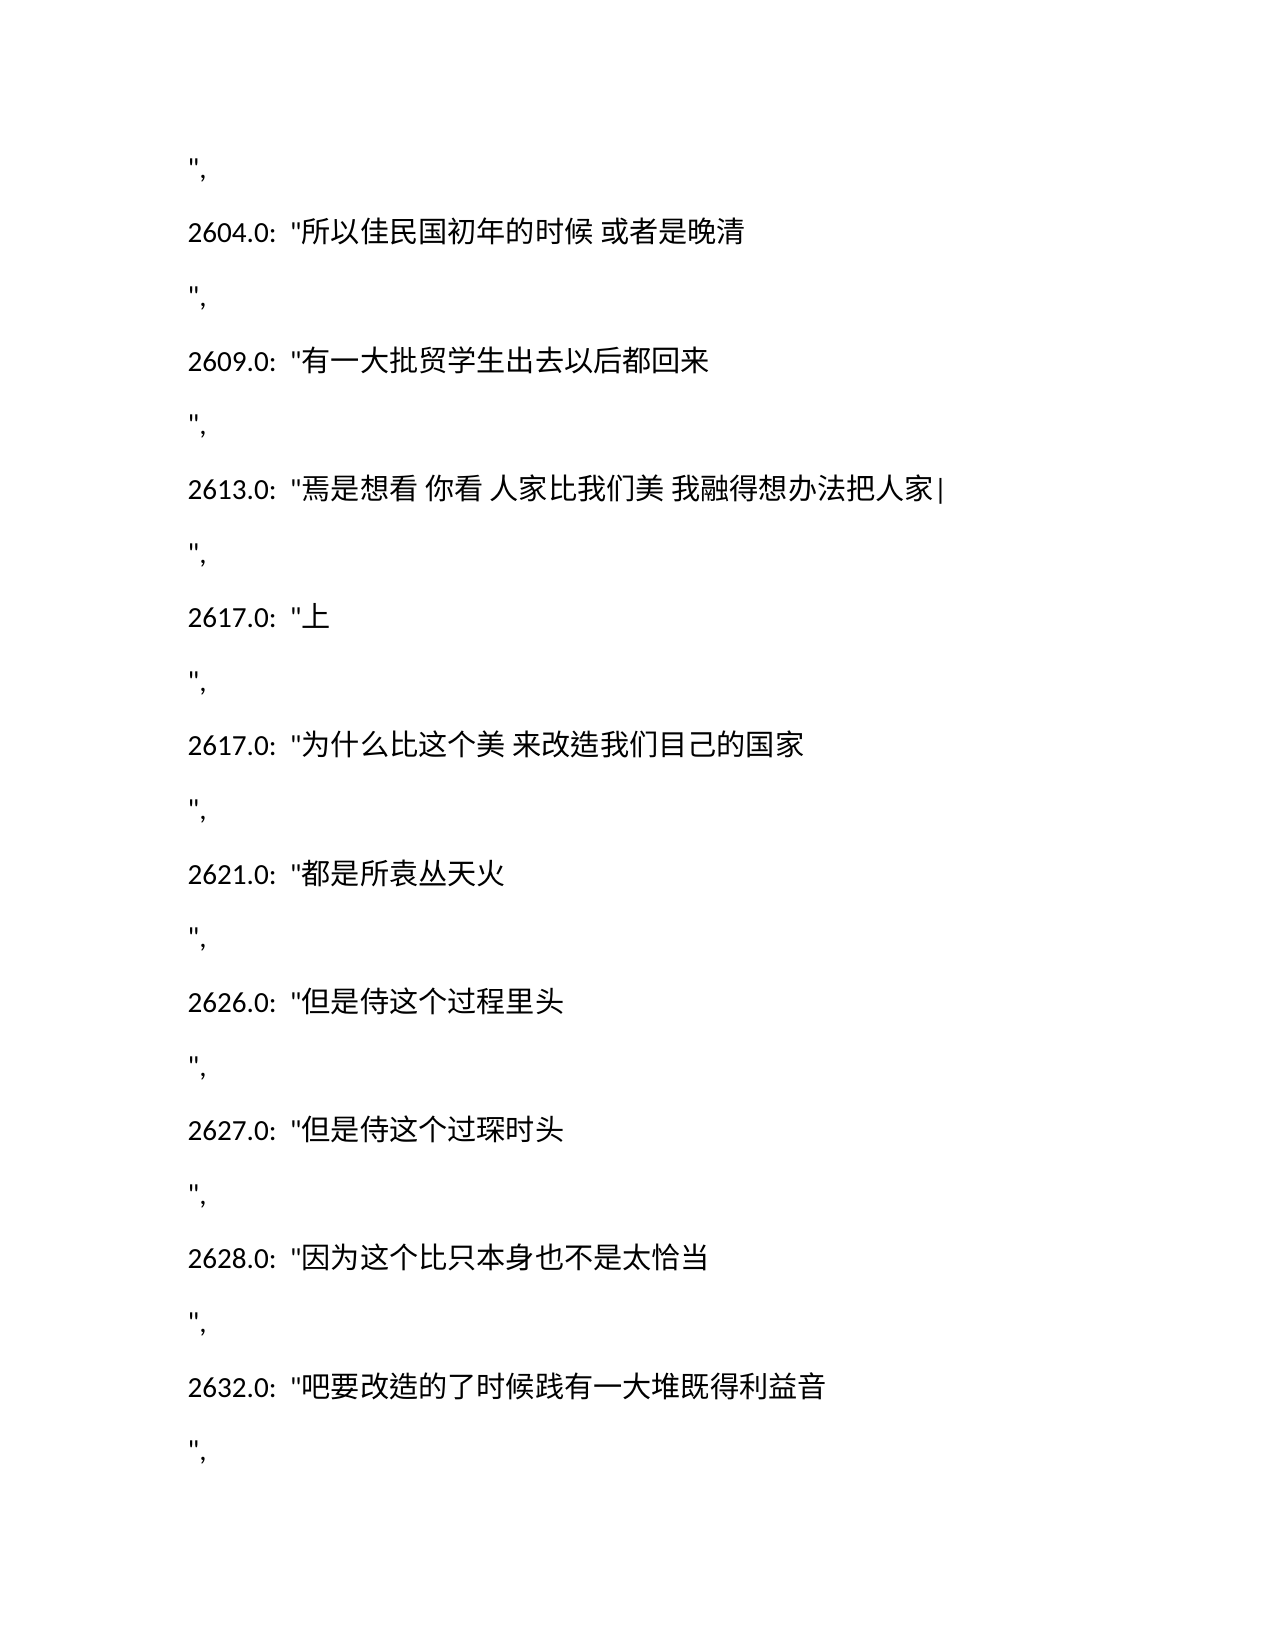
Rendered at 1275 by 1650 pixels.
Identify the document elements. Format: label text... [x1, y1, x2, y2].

text ", [187, 791, 1087, 827]
text 2613.0: "焉是想看 你看 人家比我们美 我融得想办法把人家| [187, 468, 1087, 508]
text ", [187, 278, 1087, 314]
text ", [187, 663, 1087, 698]
text 2621.0: "都是所袁丛天火 [187, 853, 1087, 893]
text 2632.0: "吧要改造的了时候践有一大堆既得利益音 [187, 1366, 1087, 1406]
text ", [187, 1048, 1087, 1083]
text ", [187, 1432, 1087, 1468]
text 2628.0: "因为这个比只本身也不是太恰当 [187, 1238, 1087, 1277]
text 2604.0: "所以佳民国初年的时候 或者是晚清 [187, 212, 1087, 251]
text ", [187, 150, 1087, 186]
text ", [187, 1304, 1087, 1340]
text 2609.0: "有一大批贸学生出去以后都回来 [187, 340, 1087, 380]
text ", [187, 919, 1087, 955]
text 2617.0: "为什么比这个美 来改造我们目己的国家 [187, 725, 1087, 764]
text 2627.0: "但是侍这个过琛时头 [187, 1109, 1087, 1149]
text ", [187, 535, 1087, 570]
text 2617.0: "上 [187, 596, 1087, 636]
text ", [187, 406, 1087, 442]
text 2626.0: "但是侍这个过程里头 [187, 981, 1087, 1021]
text ", [187, 1176, 1087, 1211]
